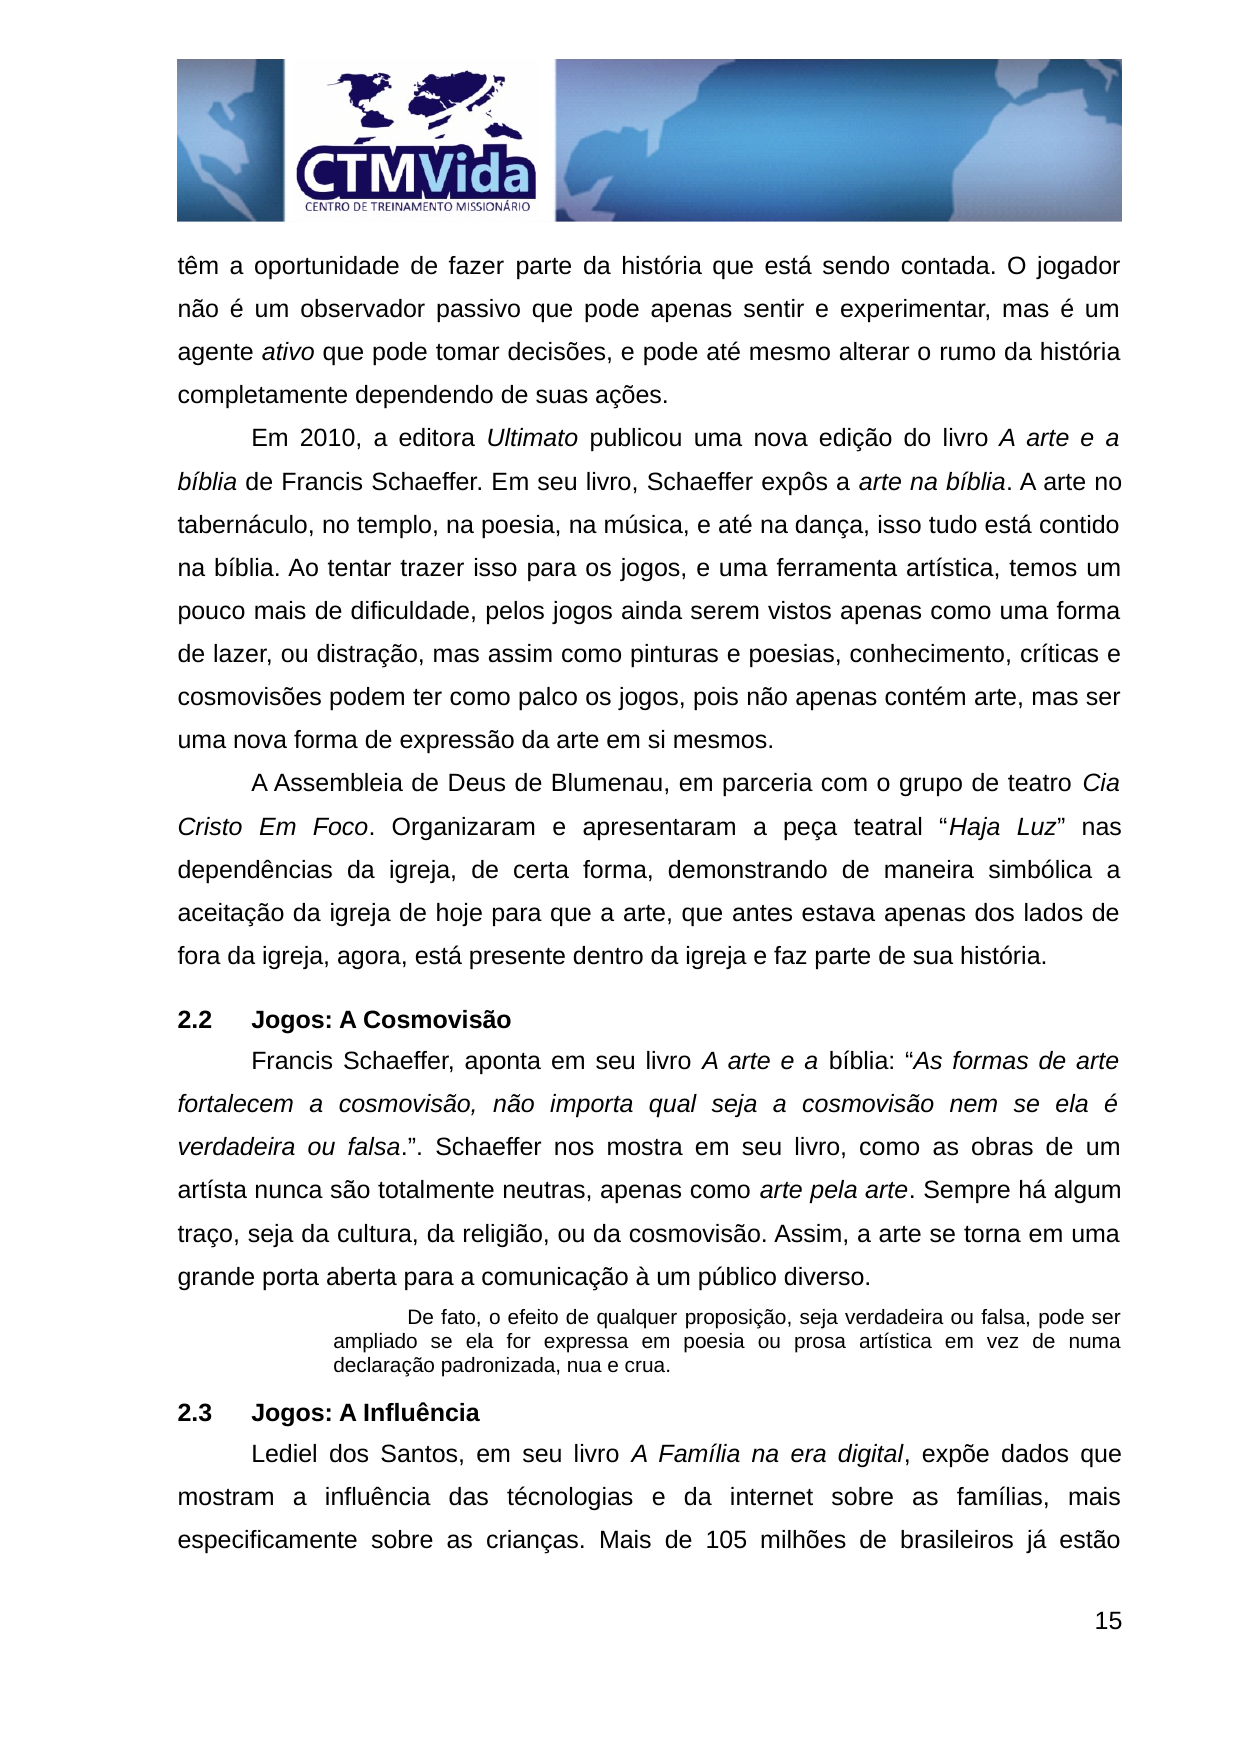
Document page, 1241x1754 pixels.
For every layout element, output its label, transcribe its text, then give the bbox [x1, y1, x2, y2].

text Lediel dos Santos, em seu livro A Família na era digital, expõe dados que mostram a influência das técnologias e da internet sobre as famílias, mais especificamente sobre as crianças. Mais de 105 milhões de brasileiros já estão [177, 1439, 1122, 1554]
text A Assembleia de Deus de Blumenau, em parceria com o grupo de teatro Cia Cristo Em Foco. Organizaram e apresentaram a peça teatral “Haja Luz” nas dependências da igreja, de certa forma, demonstrando de maneira simbólica a aceitação da igreja de hoje para que a arte, que antes estava apenas dos lados de fora da igreja, agora, está presente dentro da igreja e faz parte de sua história. [177, 768, 1122, 970]
text Em 2010, a editora Ultimato publicou uma nova edição do livro A arte e a bíblia de Francis Schaeffer. Em seu livro, Schaeffer expôs a arte na bíblia. A arte no tabernáculo, no templo, na poesia, na música, e até na dança, isso tudo está contido na bíblia. Ao tentar trazer isso para os jogos, e uma ferramenta artística, temos um pouco mais de dificuldade, pelos jogos ainda serem vistos apenas como uma forma de lazer, ou distração, mas assim como pinturas e poesias, conhecimento, críticas e cosmovisões podem ter como palco os jogos, pois não apenas contém arte, mas ser uma nova forma de expressão da arte em si mesmos. [177, 423, 1122, 754]
text De fato, o efeito de qualquer proposição, seja verdadeira ou falsa, pode ser ampliado se ela for expressa em poesia ou prosa artística em vez de numa declaração padronizada, nua e crua. [333, 1305, 1122, 1377]
subtitle 2.2 Jogos: A Cosmovisão [177, 1005, 1122, 1034]
picture [177, 59, 1122, 222]
text Francis Schaeffer, aponta em seu livro A arte e a bíblia: “As formas de arte fortalecem a cosmovisão, não importa qual seja a cosmovisão nem se ela é verdadeira ou falsa.”. Schaeffer nos mostra em seu livro, como as obras de um artísta nunca são totalmente neutras, apenas como arte pela arte. Sempre há algum traço, seja da cultura, da religião, ou da cosmovisão. Assim, a arte se torna em uma grande porta aberta para a comunicação à um público diverso. [177, 1046, 1122, 1291]
subtitle 2.3 Jogos: A Influência [177, 1398, 1122, 1426]
text têm a oportunidade de fazer parte da história que está sendo contada. O jogador não é um observador passivo que pode apenas sentir e experimentar, mas é um agente ativo que pode tomar decisões, e pode até mesmo alterar o rumo da história completamente dependendo de suas ações. [177, 251, 1122, 409]
